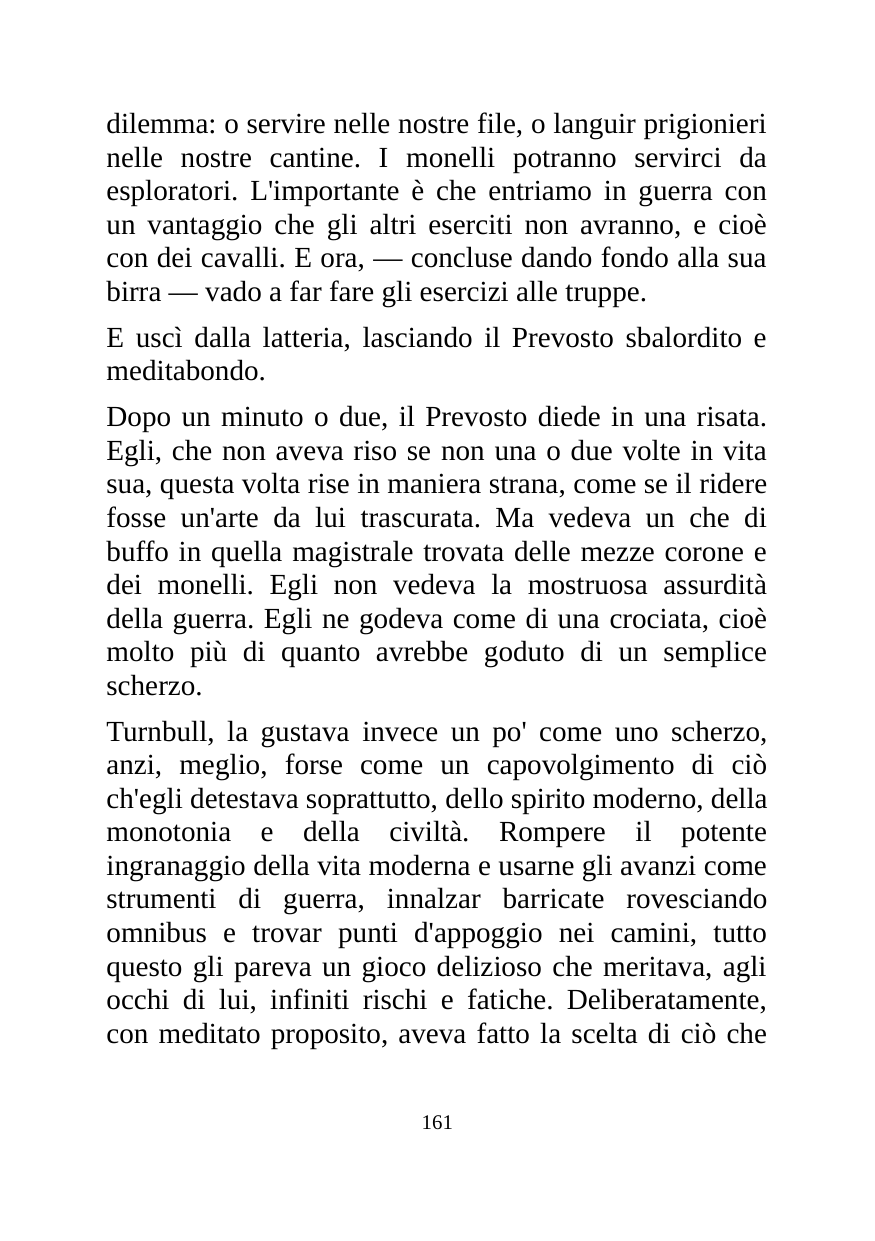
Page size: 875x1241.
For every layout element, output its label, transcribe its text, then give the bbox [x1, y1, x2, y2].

text dilemma: o servire nelle nostre file, o languir prigionieri nelle nostre cantine. I monelli potranno servirci da esploratori. L'importante è che entriamo in guerra con un vantaggio che gli altri eserciti non avranno, e cioè con dei cavalli. E ora, — concluse dando fondo alla sua birra — vado a far fare gli esercizi alle truppe. [106, 106, 768, 307]
text Dopo un minuto o due, il Prevosto diede in una risata. Egli, che non aveva riso se non una o due volte in vita sua, questa volta rise in maniera strana, come se il ridere fosse un'arte da lui trascurata. Ma vedeva un che di buffo in quella magistrale trovata delle mezze corone e dei monelli. Egli non vedeva la mostruosa assurdità della guerra. Egli ne godeva come di una crociata, cioè molto più di quanto avrebbe goduto di un semplice scherzo. [106, 399, 768, 701]
text E uscì dalla latteria, lasciando il Prevosto sbalordito e meditabondo. [106, 320, 768, 387]
text Turnbull, la gustava invece un po' come uno scherzo, anzi, meglio, forse come un capovolgimento di ciò ch'egli detestava soprattutto, dello spirito moderno, della monotonia e della civiltà. Rompere il potente ingranaggio della vita moderna e usarne gli avanzi come strumenti di guerra, innalzar barricate rovesciando omnibus e trovar punti d'appoggio nei camini, tutto questo gli pareva un gioco delizioso che meritava, agli occhi di lui, infiniti rischi e fatiche. Deliberatamente, con meditato proposito, aveva fatto la scelta di ciò che [106, 714, 768, 1049]
